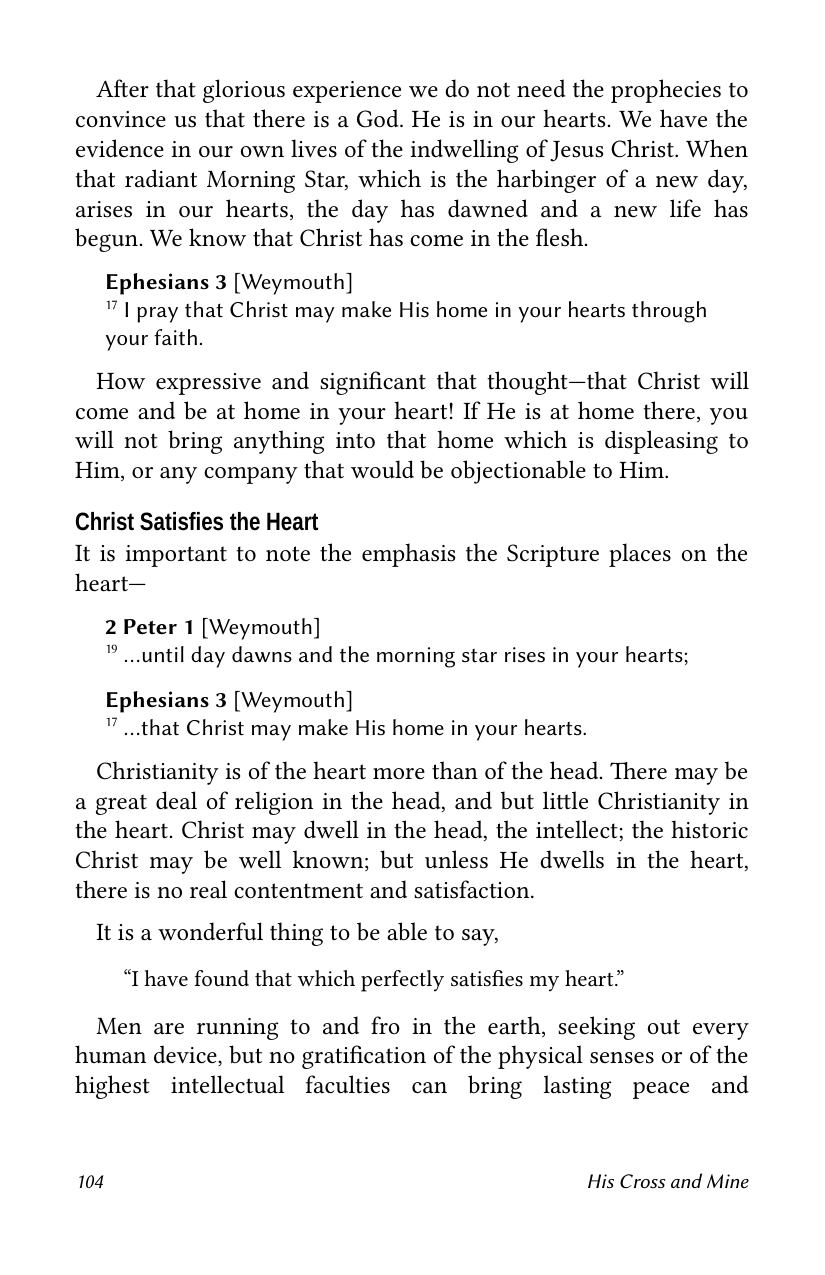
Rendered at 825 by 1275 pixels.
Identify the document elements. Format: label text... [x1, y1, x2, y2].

text 17 I pray that Christ may make His home in your hearts through your faith. [105, 297, 720, 351]
text It is important to note the emphasis the Scripture places on the heart— [75, 539, 750, 597]
text How expressive and significant that thought—that Christ will come and be at home in your heart! If He is at home there, you will not bring anything into that home which is displeasing to Him, or any company that would be objectionable to Him. [75, 367, 750, 485]
text 17 ...that Christ may make His home in your hearts. [105, 714, 720, 741]
text Christianity is of the heart more than of the head. There may be a great deal of religion in the head, and but little Christianity in the heart. Christ may dwell in the head, the intellect; the historic Christ may be well known; but unless He dwells in the heart, there is no real contentment and satisfaction. [75, 757, 750, 905]
text 2 Peter 1 [Weymouth] [105, 614, 750, 640]
text 19 ...until day dawns and the morning star rises in your hearts; [105, 641, 720, 668]
subtitle Christ Satisfies the Heart [75, 507, 750, 536]
text After that glorious experience we do not need the prophecies to convince us that there is a God. He is in our hearts. We have the evidence in our own lives of the indwelling of Jesus Christ. When that radiant Morning Star, which is the harbinger of a new day, arises in our hearts, the day has dawned and a new life has begun. We know that Christ has come in the flesh. [75, 75, 750, 253]
text “I have found that which perfectly satisfies my heart.” [105, 966, 720, 992]
text Men are running to and fro in the earth, seeking out every human device, but no gratification of the physical senses or of the highest intellectual faculties can bring lasting peace and [75, 1012, 750, 1100]
text It is a wonderful thing to be able to say, [75, 918, 750, 947]
text Ephesians 3 [Weymouth] [105, 269, 750, 296]
text Ephesians 3 [Weymouth] [105, 687, 750, 713]
